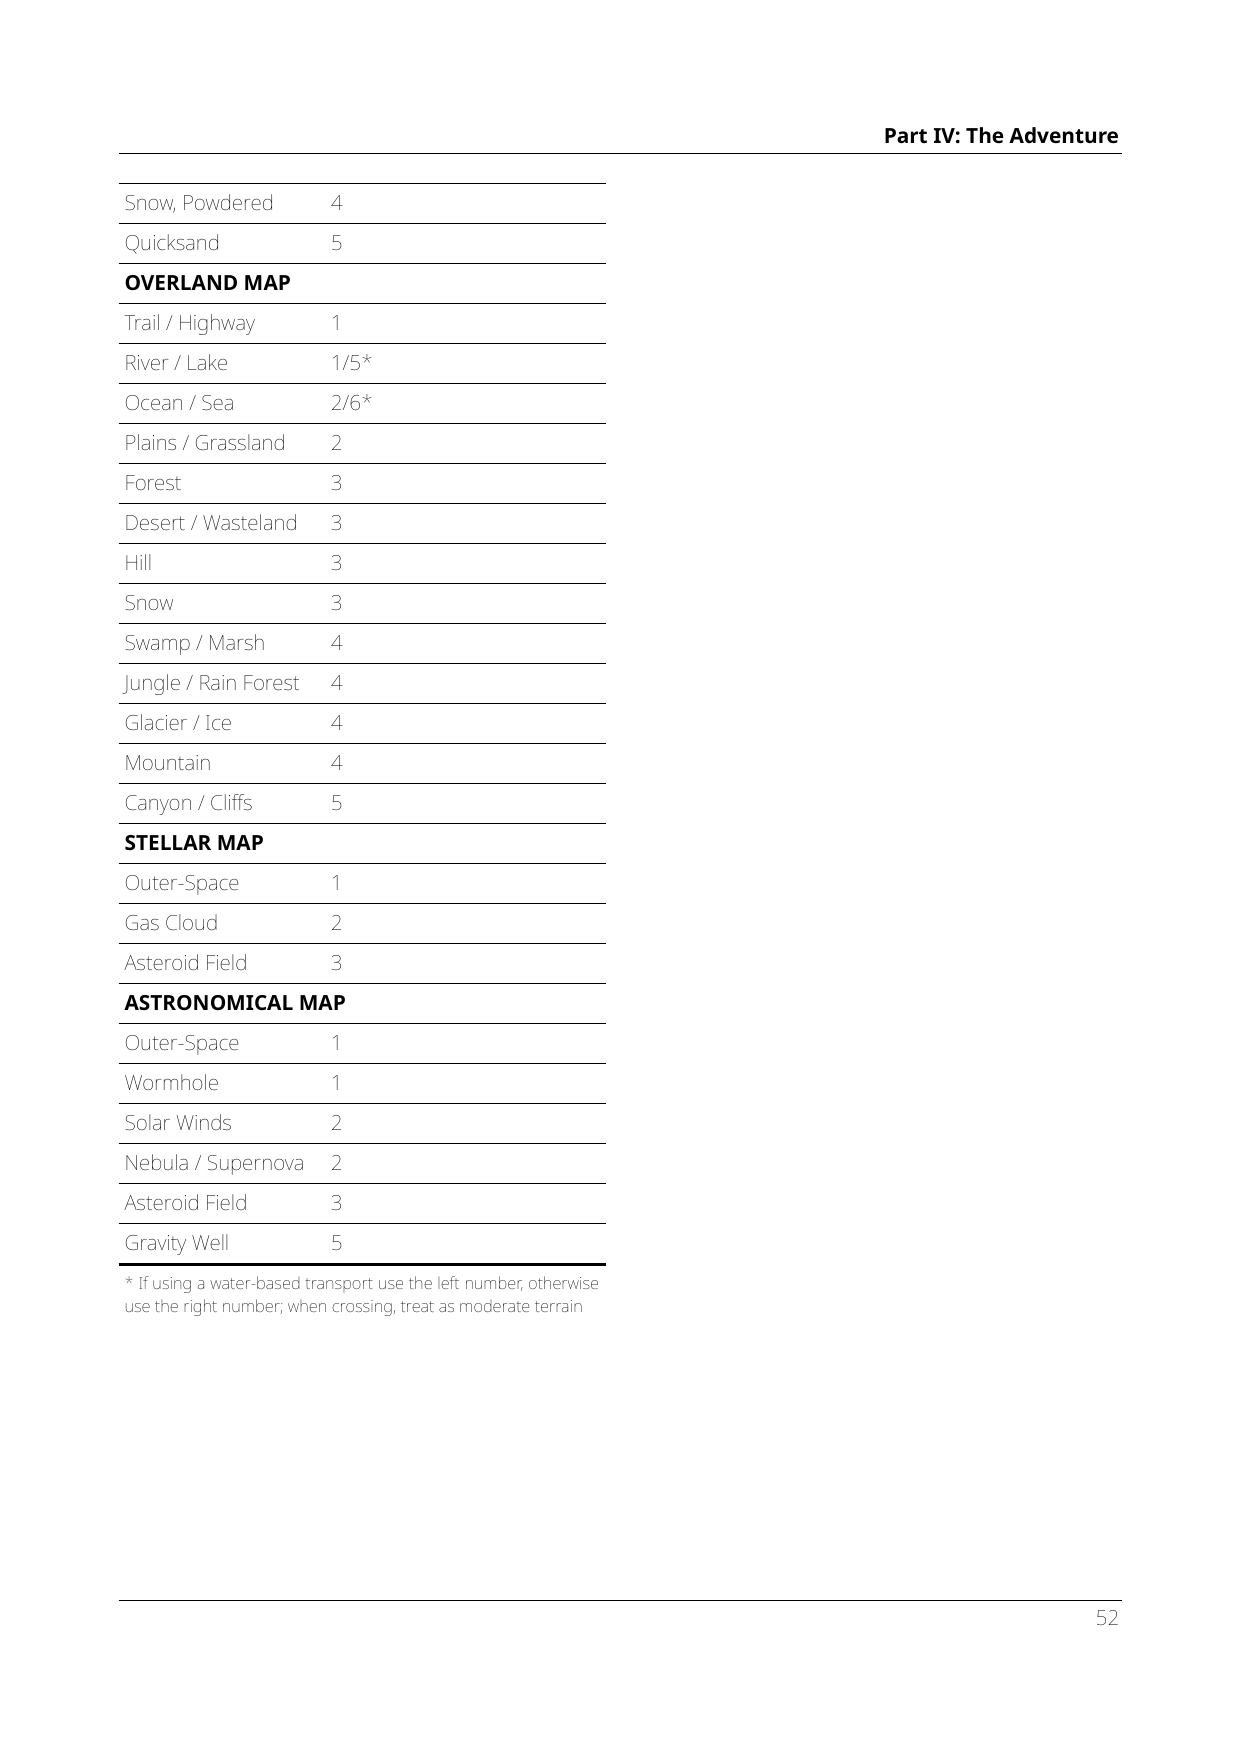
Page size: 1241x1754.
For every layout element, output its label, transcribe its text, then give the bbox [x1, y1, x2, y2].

table_cell Asteroid Field [119, 1184, 325, 1223]
table_cell Mountain [119, 744, 325, 783]
table_cell 1 [325, 864, 606, 903]
table_cell 3 [325, 1184, 606, 1223]
table_cell OVERLAND MAP [119, 264, 606, 303]
table_cell Canyon / Cliffs [119, 784, 325, 823]
table_cell 1 [325, 1024, 606, 1063]
table_cell Asteroid Field [119, 944, 325, 983]
table_cell 2/6* [325, 384, 606, 423]
table_cell Forest [119, 464, 325, 503]
table_cell ASTRONOMICAL MAP [119, 984, 606, 1023]
table_cell 1 [325, 304, 606, 343]
table_cell Gravity Well [119, 1224, 325, 1263]
table_cell 1 [325, 1064, 606, 1103]
table_cell 2 [325, 1144, 606, 1183]
table_cell Gas Cloud [119, 904, 325, 943]
table_cell Swamp / Marsh [119, 624, 325, 663]
table_cell 4 [325, 624, 606, 663]
table_cell 3 [325, 544, 606, 583]
table_cell Snow, Powdered [119, 184, 325, 223]
table_cell * If using a water-based transport use the left number, otherwise use the right number; when crossing, treat as moderate terrain [119, 1266, 606, 1323]
table_cell 4 [325, 664, 606, 703]
table_cell Plains / Grassland [119, 424, 325, 463]
table_cell 5 [325, 224, 606, 263]
table_cell Outer-Space [119, 864, 325, 903]
table_cell Nebula / Supernova [119, 1144, 325, 1183]
table_cell Hill [119, 544, 325, 583]
table_cell River / Lake [119, 344, 325, 383]
table_cell STELLAR MAP [119, 824, 606, 863]
table_cell 2 [325, 904, 606, 943]
table_cell Wormhole [119, 1064, 325, 1103]
table_cell 2 [325, 424, 606, 463]
table_cell Outer-Space [119, 1024, 325, 1063]
table_cell 2 [325, 1104, 606, 1143]
table_cell 1/5* [325, 344, 606, 383]
table_cell 5 [325, 784, 606, 823]
table_cell Ocean / Sea [119, 384, 325, 423]
table_cell Quicksand [119, 224, 325, 263]
table_cell 4 [325, 704, 606, 743]
table_cell Solar Winds [119, 1104, 325, 1143]
table_cell 4 [325, 184, 606, 223]
table_cell 5 [325, 1224, 606, 1263]
table_cell Trail / Highway [119, 304, 325, 343]
table_cell 3 [325, 584, 606, 623]
table_cell 3 [325, 944, 606, 983]
table_cell Snow [119, 584, 325, 623]
table_cell 3 [325, 464, 606, 503]
table_cell 3 [325, 504, 606, 543]
table_cell 4 [325, 744, 606, 783]
table_cell Jungle / Rain Forest [119, 664, 325, 703]
table_cell Desert / Wasteland [119, 504, 325, 543]
table_cell Glacier / Ice [119, 704, 325, 743]
